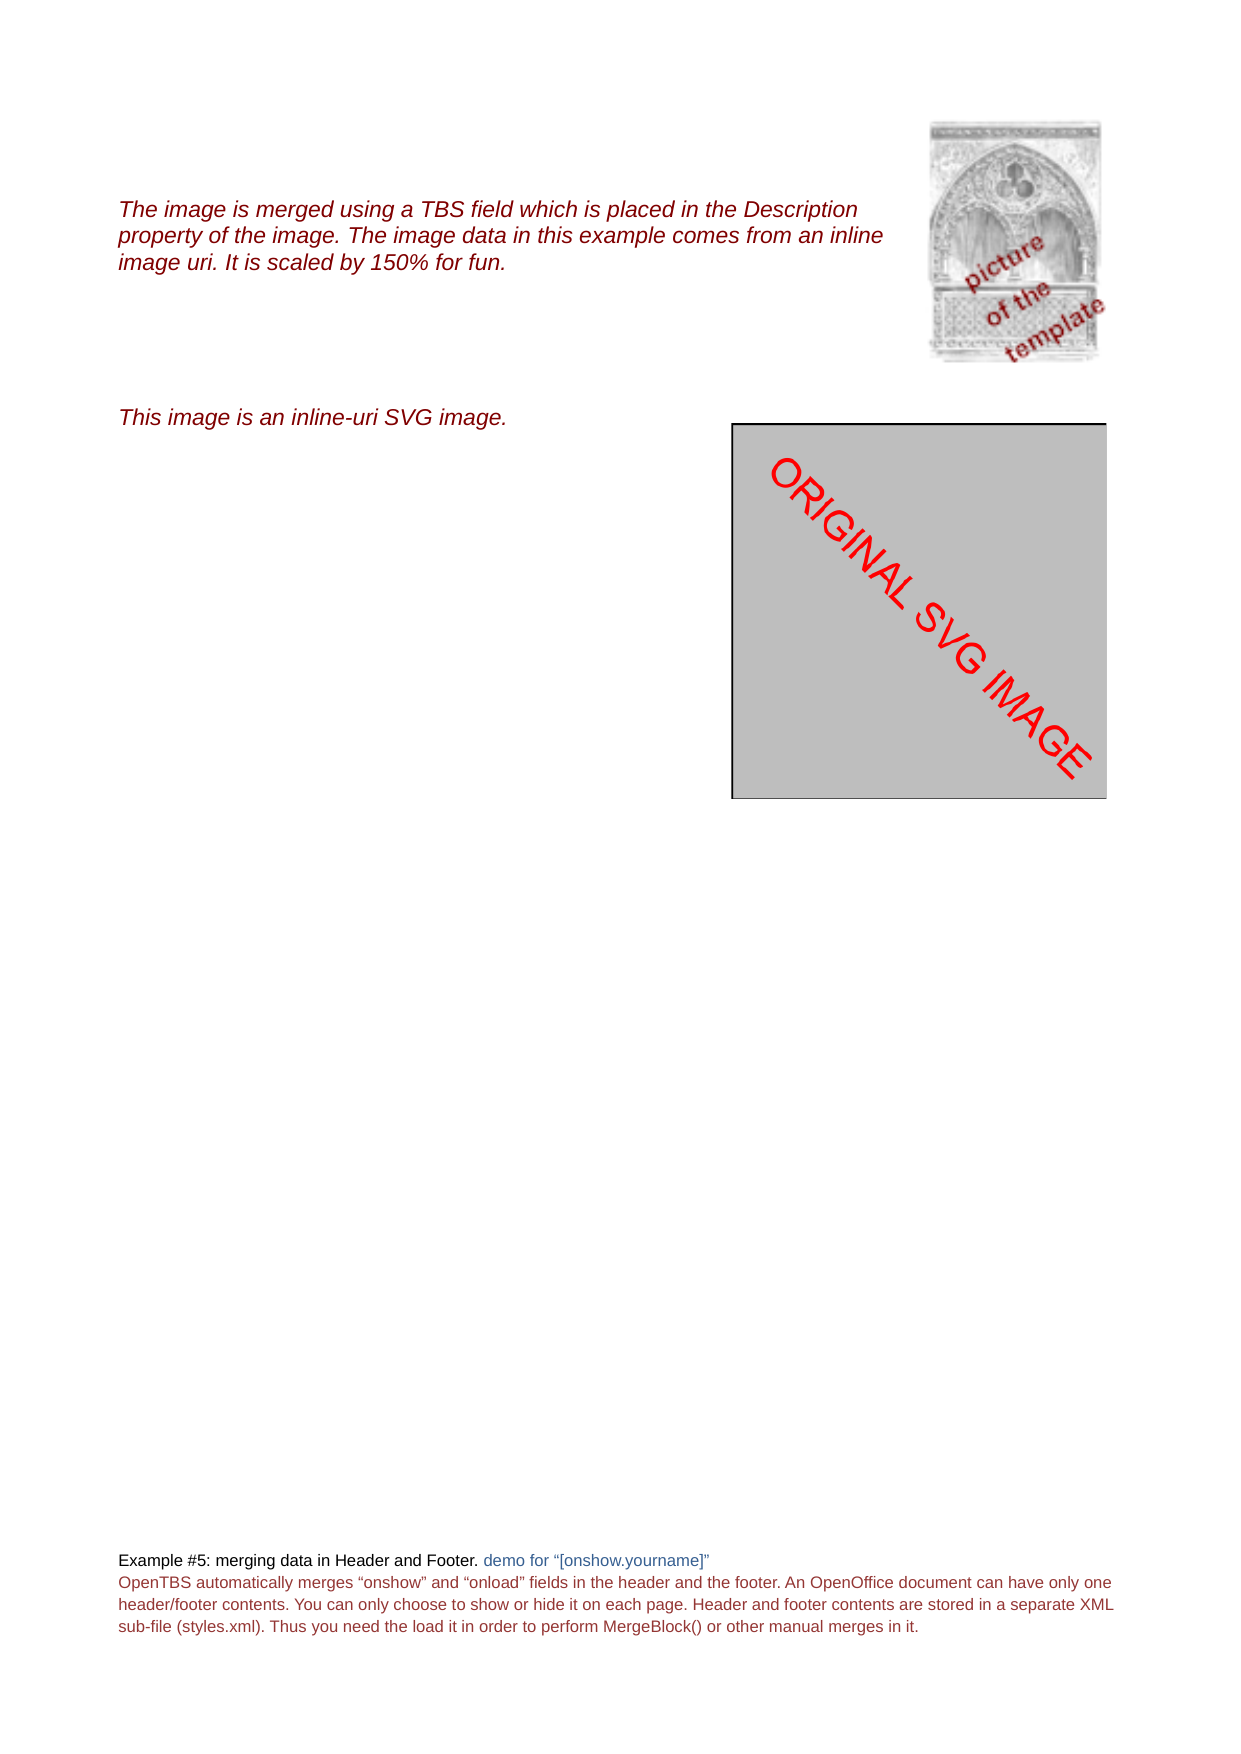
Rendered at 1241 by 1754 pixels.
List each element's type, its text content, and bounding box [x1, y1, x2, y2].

picture [731, 423, 1107, 799]
picture [922, 119, 1108, 367]
text The image is merged using a TBS field which is placed in the Description property of the image. The image data in this example comes from an inline image uri. It is scaled by 150% for fun. [118, 196, 922, 275]
text This image is an inline-uri SVG image. [118, 404, 1122, 430]
